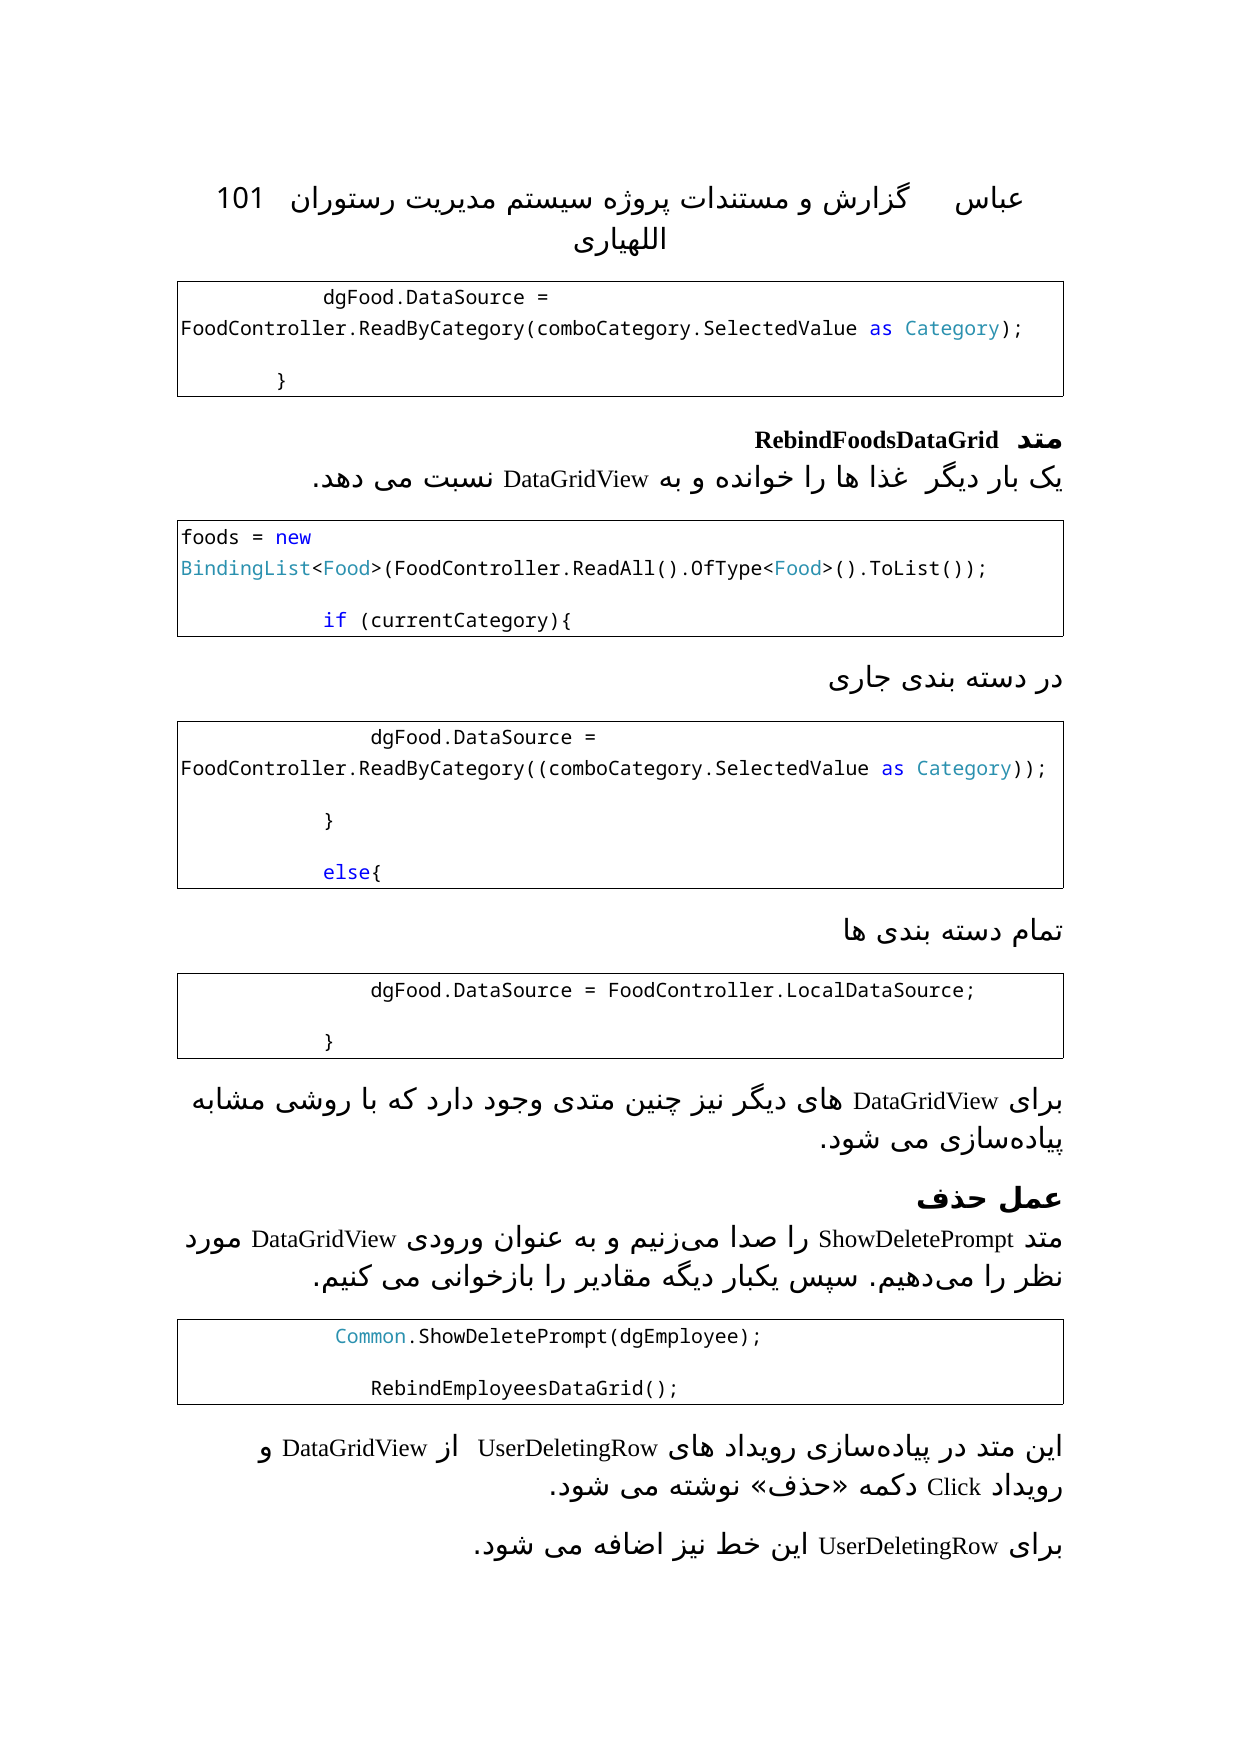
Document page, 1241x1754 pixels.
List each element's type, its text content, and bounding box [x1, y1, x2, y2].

text } [178, 363, 1063, 396]
text dgFood.DataSource = FoodController.ReadByCategory(comboCategory.SelectedValue as Category); [178, 282, 1063, 342]
text RebindEmployeesDataGrid(); [178, 1371, 1063, 1404]
text برای UserDeletingRow این خط نیز اضافه می شود. [177, 1528, 1063, 1562]
text یک بار دیگر غذا ها را خوانده و به DataGridView نسبت می دهد. [177, 460, 1063, 494]
subtitle متد RebindFoodsDataGrid [177, 421, 1063, 455]
text متد ShowDeletePrompt را صدا می‌زنیم و به عنوان ورودی DataGridView مورد نظر را می‌دهیم. سپس یکبار دیگه مقادیر را بازخوانی می کنیم. [177, 1220, 1063, 1293]
text } [178, 803, 1063, 833]
text } [178, 1024, 1063, 1058]
text Common.ShowDeletePrompt(dgEmployee); [178, 1320, 1063, 1349]
text else{ [178, 855, 1063, 888]
text این متد در پیاده‌سازی رویداد های UserDeletingRow از DataGridView و رویداد Click دکمه «حذف» نوشته می شود. [177, 1429, 1063, 1502]
text برای DataGridView های دیگر نیز چنین متدی وجود دارد که با روشی مشابه پیاده‌سازی می شود. [177, 1083, 1063, 1156]
text تمام دسته بندی ها [177, 913, 1063, 947]
text dgFood.DataSource = FoodController.ReadByCategory((comboCategory.SelectedValue as Category)); [178, 722, 1063, 782]
text در دسته بندی جاری [177, 661, 1063, 695]
subtitle عمل حذف [177, 1181, 1063, 1215]
text if (currentCategory){ [178, 603, 1063, 636]
text foods = new BindingList<Food>(FoodController.ReadAll().OfType<Food>().ToList()); [178, 521, 1063, 581]
text dgFood.DataSource = FoodController.LocalDataSource; [178, 974, 1063, 1003]
